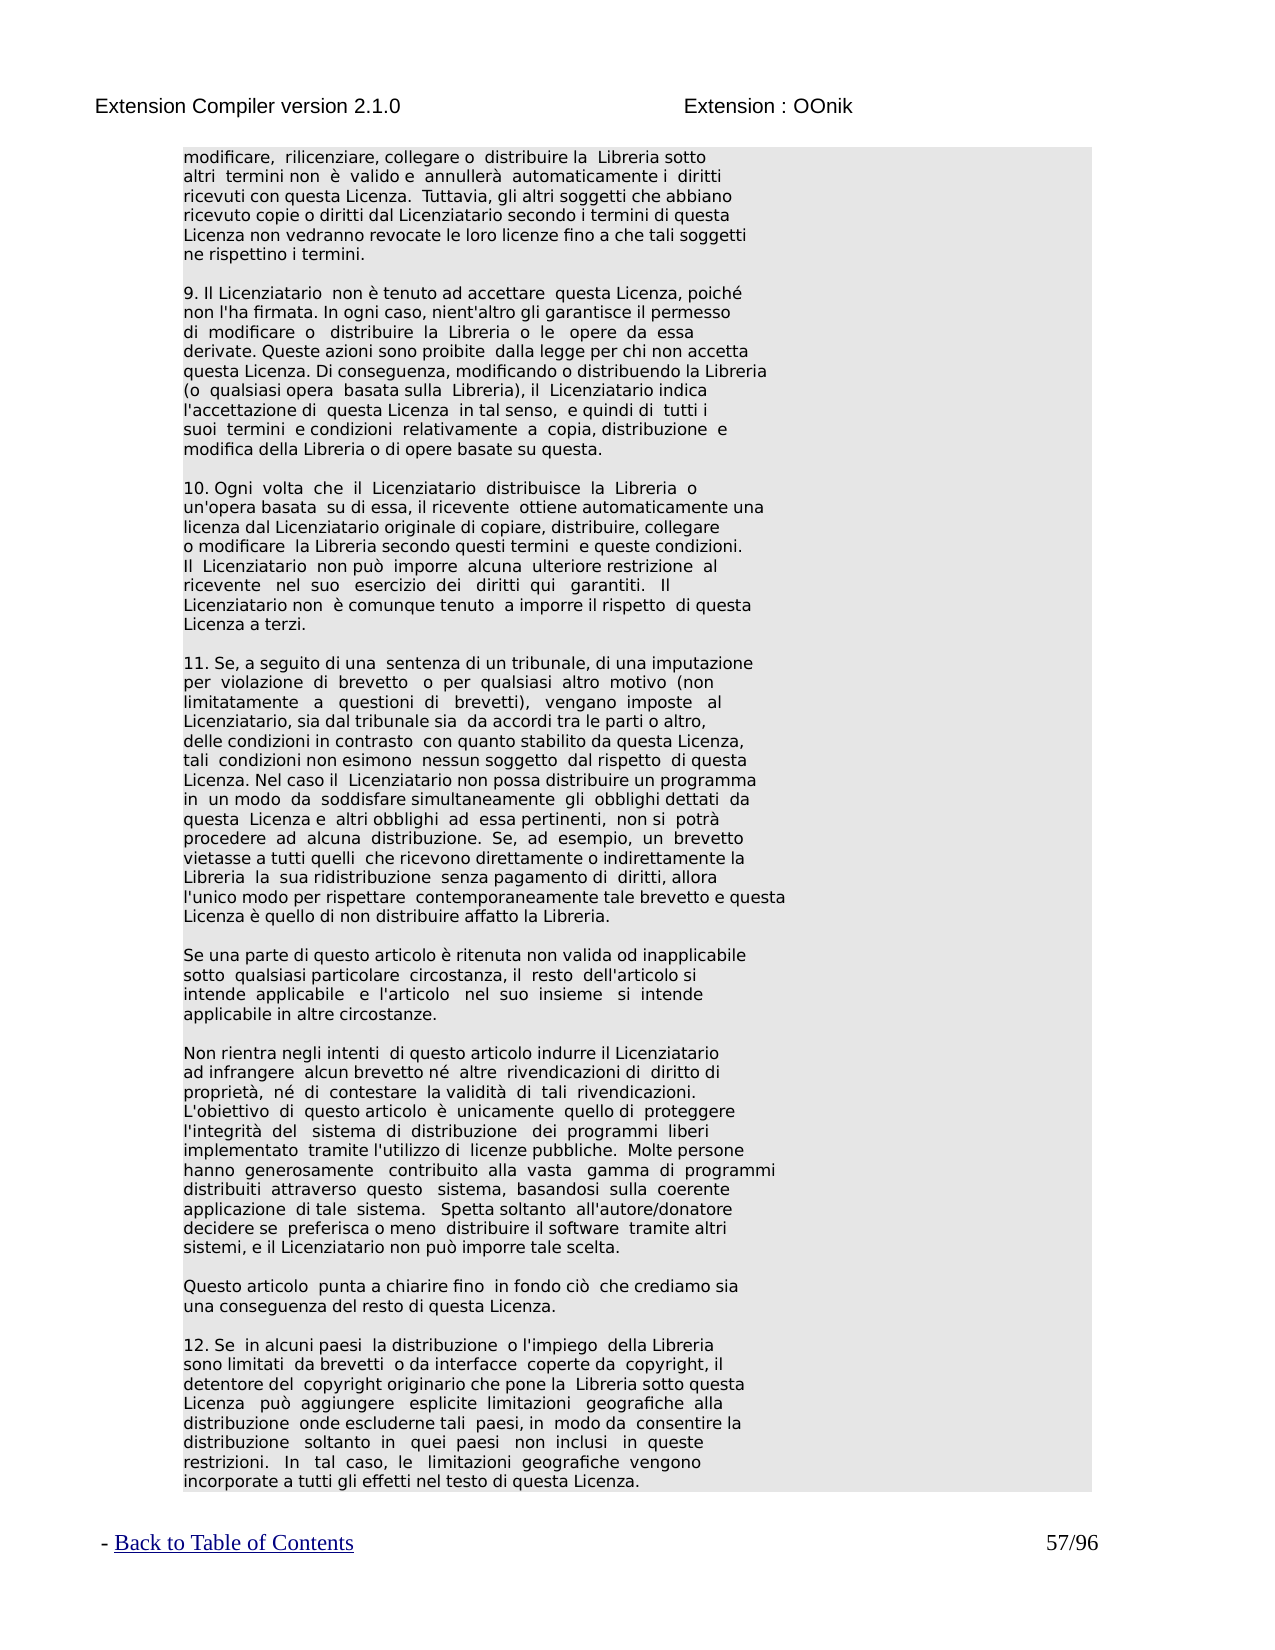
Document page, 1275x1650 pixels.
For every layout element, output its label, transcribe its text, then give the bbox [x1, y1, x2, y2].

text procedere ad alcuna distribuzione. Se, ad esempio, un brevetto [183, 829, 1092, 849]
text Licenza può aggiungere esplicite limitazioni geografiche alla [183, 1394, 1092, 1414]
text di modificare o distribuire la Libreria o le opere da essa [183, 323, 1092, 342]
text suoi termini e condizioni relativamente a copia, distribuzione e [183, 420, 1092, 440]
text Licenza a terzi. [183, 615, 1092, 634]
text Il Licenziatario non può imporre alcuna ulteriore restrizione al [183, 557, 1092, 576]
text Licenziatario non è comunque tenuto a imporre il rispetto di questa [183, 596, 1092, 615]
text ricevuti con questa Licenza. Tuttavia, gli altri soggetti che abbiano [183, 186, 1092, 206]
text Licenza. Nel caso il Licenziatario non possa distribuire un programma [183, 771, 1092, 790]
text sono limitati da brevetti o da interfacce coperte da copyright, il [183, 1355, 1092, 1375]
text Se una parte di questo articolo è ritenuta non valida od inapplicabile [183, 946, 1092, 966]
text l'accettazione di questa Licenza in tal senso, e quindi di tutti i [183, 401, 1092, 420]
text Libreria la sua ridistribuzione senza pagamento di diritti, allora [183, 868, 1092, 888]
text Licenza è quello di non distribuire affatto la Libreria. [183, 907, 1092, 927]
text questa Licenza e altri obblighi ad essa pertinenti, non si potrà [183, 810, 1092, 829]
text 11. Se, a seguito di una sentenza di un tribunale, di una imputazione [183, 654, 1092, 673]
text Questo articolo punta a chiarire fino in fondo ciò che crediamo sia [183, 1277, 1092, 1297]
text hanno generosamente contribuito alla vasta gamma di programmi [183, 1160, 1092, 1180]
text derivate. Queste azioni sono proibite dalla legge per chi non accetta [183, 342, 1092, 362]
text ne rispettino i termini. [183, 245, 1092, 264]
text applicazione di tale sistema. Spetta soltanto all'autore/donatore [183, 1199, 1092, 1219]
text non l'ha firmata. In ogni caso, nient'altro gli garantisce il permesso [183, 303, 1092, 323]
text in un modo da soddisfare simultaneamente gli obblighi dettati da [183, 790, 1092, 810]
text distribuzione soltanto in quei paesi non inclusi in queste [183, 1433, 1092, 1453]
text modificare, rilicenziare, collegare o distribuire la Libreria sotto [183, 147, 1092, 167]
text distribuzione onde escluderne tali paesi, in modo da consentire la [183, 1414, 1092, 1433]
text ricevuto copie o diritti dal Licenziatario secondo i termini di questa [183, 206, 1092, 225]
text licenza dal Licenziatario originale di copiare, distribuire, collegare [183, 518, 1092, 537]
text l'unico modo per rispettare contemporaneamente tale brevetto e questa [183, 888, 1092, 907]
text 12. Se in alcuni paesi la distribuzione o l'impiego della Libreria [183, 1336, 1092, 1355]
text questa Licenza. Di conseguenza, modificando o distribuendo la Libreria [183, 362, 1092, 381]
text incorporate a tutti gli effetti nel testo di questa Licenza. [183, 1472, 1092, 1492]
text Non rientra negli intenti di questo articolo indurre il Licenziatario [183, 1043, 1092, 1063]
text implementato tramite l'utilizzo di licenze pubbliche. Molte persone [183, 1141, 1092, 1160]
text ricevente nel suo esercizio dei diritti qui garantiti. Il [183, 576, 1092, 596]
text Licenza non vedranno revocate le loro licenze fino a che tali soggetti [183, 225, 1092, 245]
text applicabile in altre circostanze. [183, 1004, 1092, 1024]
text distribuiti attraverso questo sistema, basandosi sulla coerente [183, 1180, 1092, 1199]
text L'obiettivo di questo articolo è unicamente quello di proteggere [183, 1102, 1092, 1121]
text delle condizioni in contrasto con quanto stabilito da questa Licenza, [183, 732, 1092, 751]
text decidere se preferisca o meno distribuire il software tramite altri [183, 1219, 1092, 1238]
text ad infrangere alcun brevetto né altre rivendicazioni di diritto di [183, 1063, 1092, 1082]
text modifica della Libreria o di opere basate su questa. [183, 440, 1092, 459]
text o modificare la Libreria secondo questi termini e queste condizioni. [183, 537, 1092, 557]
text vietasse a tutti quelli che ricevono direttamente o indirettamente la [183, 849, 1092, 868]
text 10. Ogni volta che il Licenziatario distribuisce la Libreria o [183, 479, 1092, 498]
text proprietà, né di contestare la validità di tali rivendicazioni. [183, 1082, 1092, 1102]
text tali condizioni non esimono nessun soggetto dal rispetto di questa [183, 751, 1092, 771]
text limitatamente a questioni di brevetti), vengano imposte al [183, 693, 1092, 712]
text detentore del copyright originario che pone la Libreria sotto questa [183, 1375, 1092, 1394]
text sistemi, e il Licenziatario non può imporre tale scelta. [183, 1238, 1092, 1258]
text altri termini non è valido e annullerà automaticamente i diritti [183, 167, 1092, 186]
text per violazione di brevetto o per qualsiasi altro motivo (non [183, 673, 1092, 693]
text intende applicabile e l'articolo nel suo insieme si intende [183, 985, 1092, 1004]
text l'integrità del sistema di distribuzione dei programmi liberi [183, 1121, 1092, 1141]
text una conseguenza del resto di questa Licenza. [183, 1297, 1092, 1316]
text un'opera basata su di essa, il ricevente ottiene automaticamente una [183, 498, 1092, 518]
text restrizioni. In tal caso, le limitazioni geografiche vengono [183, 1453, 1092, 1472]
text (o qualsiasi opera basata sulla Libreria), il Licenziatario indica [183, 381, 1092, 401]
text Licenziatario, sia dal tribunale sia da accordi tra le parti o altro, [183, 712, 1092, 732]
text sotto qualsiasi particolare circostanza, il resto dell'articolo si [183, 966, 1092, 985]
text 9. Il Licenziatario non è tenuto ad accettare questa Licenza, poiché [183, 284, 1092, 303]
